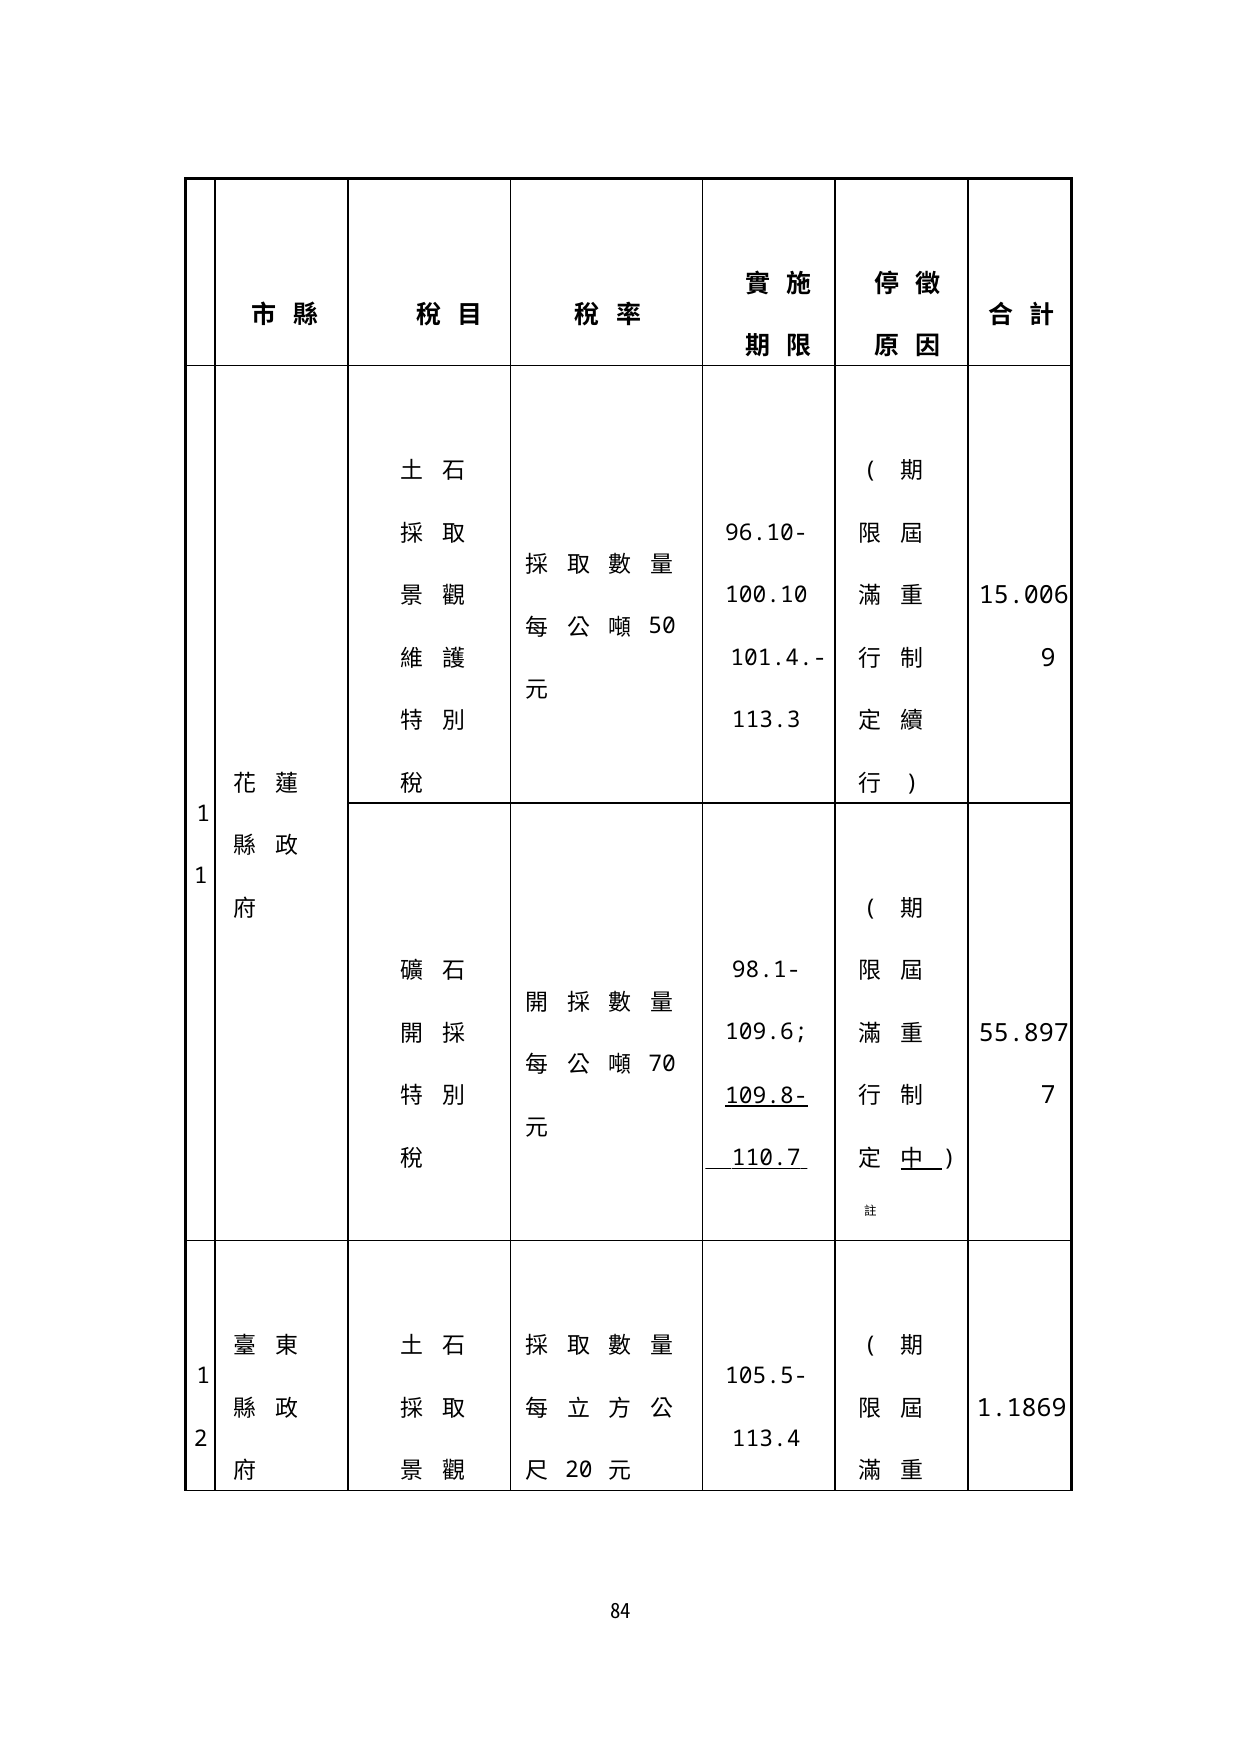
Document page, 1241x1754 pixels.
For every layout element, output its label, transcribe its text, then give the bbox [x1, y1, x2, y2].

table_cell 1.1869 [969, 1241, 1070, 1490]
table_cell 土石採取景觀維護特別稅 [349, 366, 510, 802]
table_cell (期限屆滿重行制定續行) [836, 366, 967, 802]
table_cell 105.5-113.4 [703, 1241, 834, 1490]
table_cell 採取數量每立方公尺20元 [511, 1241, 702, 1490]
table_header 稅目 [349, 180, 510, 365]
table_header 合計 [969, 180, 1070, 365]
table_header 市縣 [216, 180, 347, 365]
table_cell 採取數量每公噸50元 [511, 366, 702, 802]
table_cell 11 [187, 366, 214, 1240]
table_cell 開採數量每公噸70元 [511, 804, 702, 1240]
table_cell 98.1-109.6; 109.8-110.7 [703, 804, 834, 1240]
table_header 停徵原因 [836, 180, 967, 365]
table_cell 臺東縣政府 [216, 1241, 347, 1490]
table_cell 土石採取景觀 [349, 1241, 510, 1490]
table_cell 15.0069 [969, 366, 1070, 802]
table_cell 12 [187, 1241, 214, 1490]
table_cell (期限屆滿重行制定中)註 [836, 804, 967, 1240]
table_cell 礦石開採特別稅 [349, 804, 510, 1240]
table_header [187, 180, 214, 365]
table_cell 96.10-100.10 101.4.-113.3 [703, 366, 834, 802]
table_cell 55.8977 [969, 804, 1070, 1240]
table_header 實施期限 [703, 180, 834, 365]
table_header 稅率 [511, 180, 702, 365]
table_cell (期限屆滿重 [836, 1241, 967, 1490]
table_cell 花蓮縣政府 [216, 366, 347, 1240]
